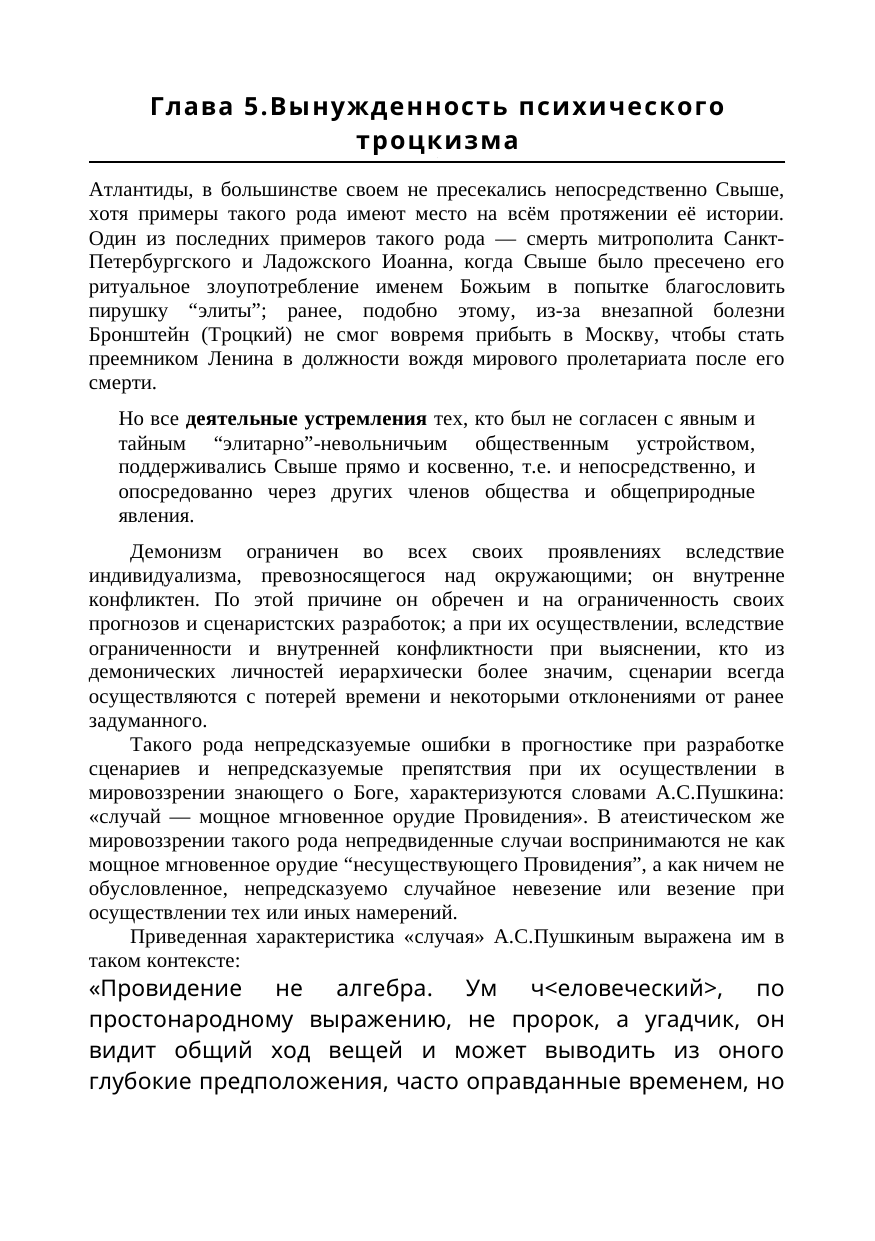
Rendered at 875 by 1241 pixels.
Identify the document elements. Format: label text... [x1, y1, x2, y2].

text Демонизм ограничен во всех своих проявлениях вследствие индивидуализма, превозносящегося над окружающими; он внутренне конфликтен. По этой причине он обречен и на ограниченность своих прогнозов и сценаристских разработок; а при их осуществлении, вследствие ограниченности и внутренней конфликтности при выяснении, кто из демонических личностей иерархически более значим, сценарии всегда осуществляются с потерей времени и некоторыми отклонениями от ранее задуманного. [89, 539, 785, 732]
text «Провидение не алгебра. Ум ч<еловеческий>, по простонародному выражению, не пророк, а угадчик, он видит общий ход вещей и может выводить из оного глубокие предположения, часто оправданные временем, но [89, 972, 785, 1096]
text Но все деятельные устремления тех, кто был не согласен с явным и тайным “элитарно”-невольничьим общественным устройством, поддерживались Свыше прямо и косвенно, т.е. и непосредственно, и опосредованно через других членов общества и общеприродные явления. [118, 406, 756, 527]
text Приведенная характеристика «случая» А.С.Пушкиным выражена им в таком контексте: [89, 924, 785, 972]
text Такого рода непредсказуемые ошибки в прогностике при разработке сценариев и непредсказуемые препятствия при их осуществлении в мировоззрении знающего о Боге, характеризуются словами А.С.Пушкина: «случай — мощное мгновенное орудие Провидения». В атеистическом же мировоззрении такого рода непредвиденные случаи воспринимаются не как мощное мгновенное орудие “несуществующего Провидения”, а как ничем не обусловленное, непредсказуемо случайное невезение или везение при осуществлении тех или иных намерений. [89, 732, 785, 924]
text Атлантиды, в большинстве своем не пресекались непосредственно Свыше, хотя примеры такого рода имеют место на всём протяжении её истории. Один из последних примеров такого рода — смерть митрополита Санкт-Петербургского и Ладожского Иоанна, когда Свыше было пресечено его ритуальное злоупотребление именем Божьим в попытке благословить пирушку “элиты”; ранее, подобно этому, из-за внезапной болезни Бронштейн (Троцкий) не смог вовремя прибыть в Москву, чтобы стать преемником Ленина в должности вождя мирового пролетариата после его смерти. [89, 177, 785, 394]
